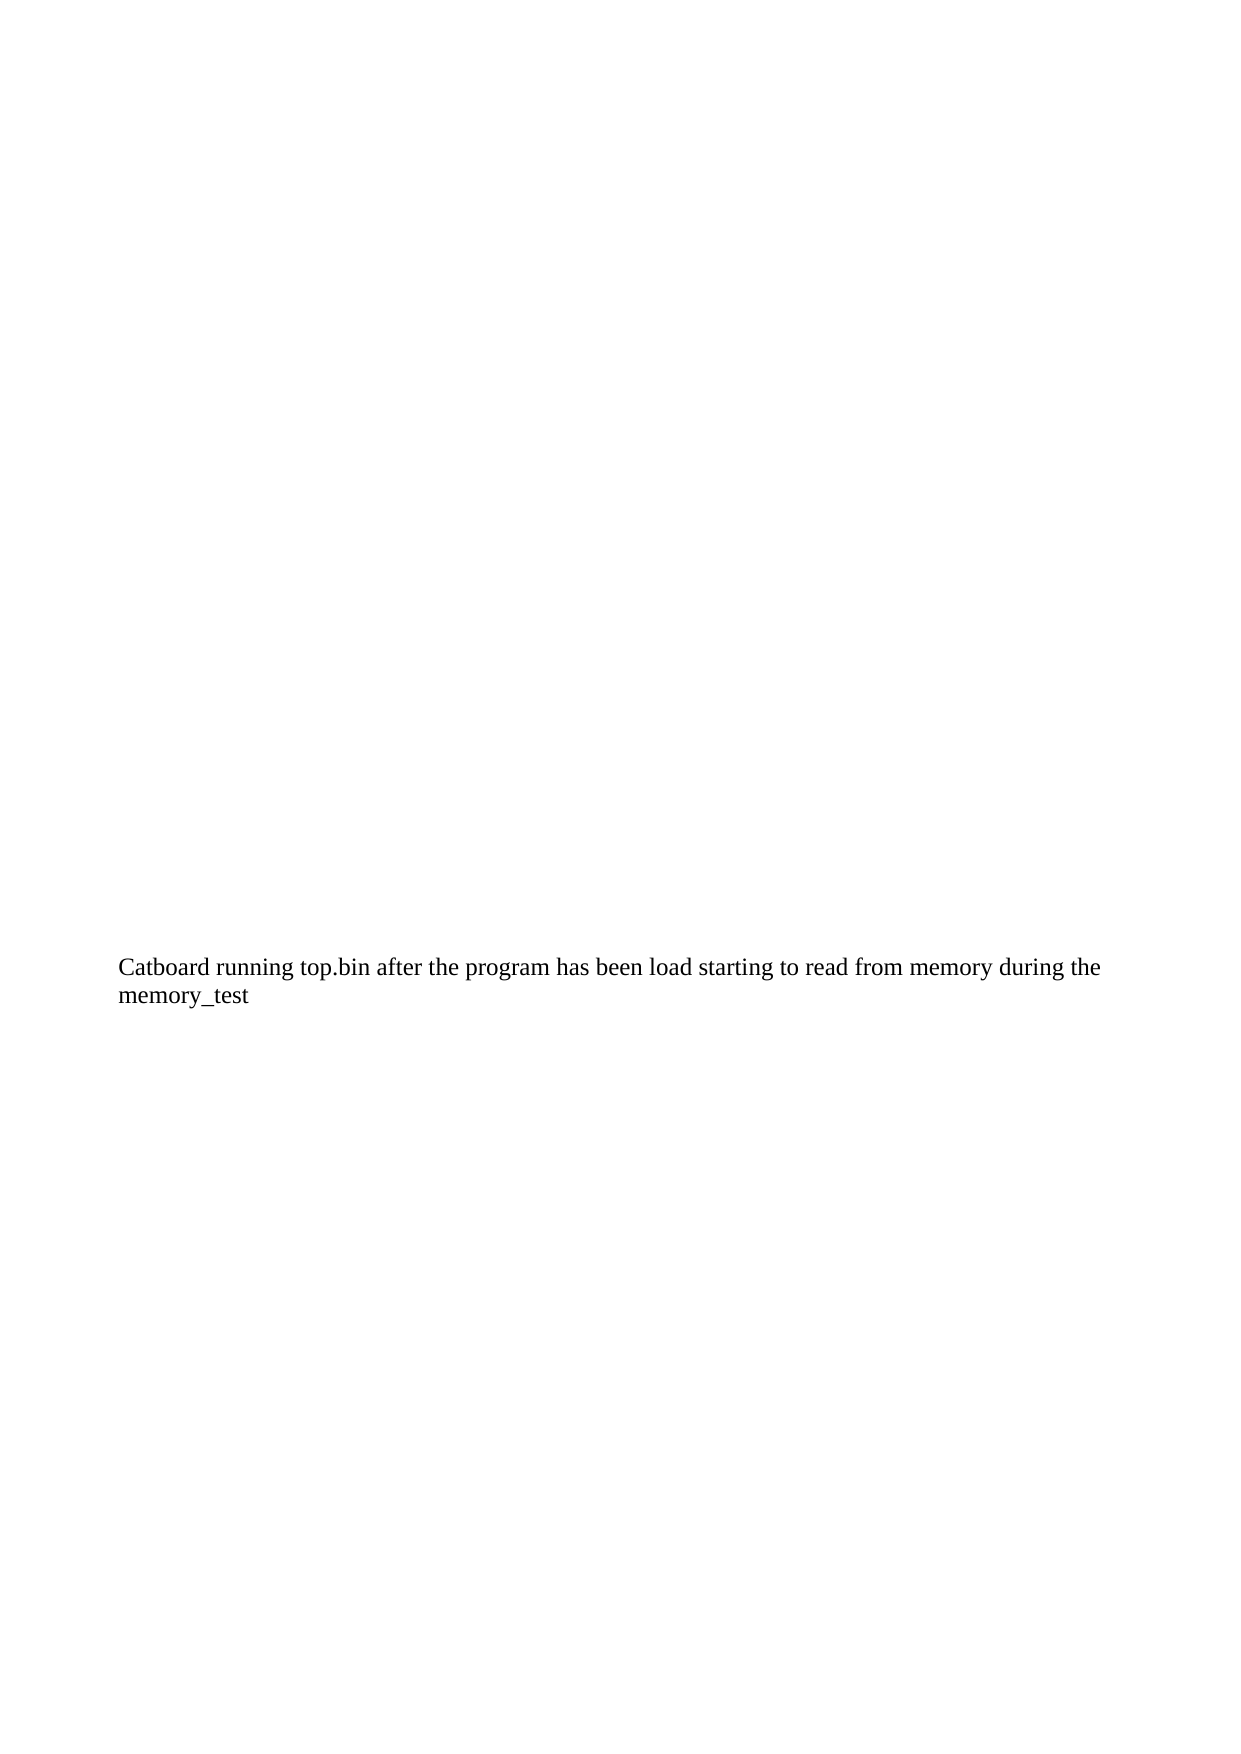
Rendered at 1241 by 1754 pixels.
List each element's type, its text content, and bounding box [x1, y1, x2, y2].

text Catboard running top.bin after the program has been load starting to read from memory during the memory_test [118, 952, 1122, 1009]
